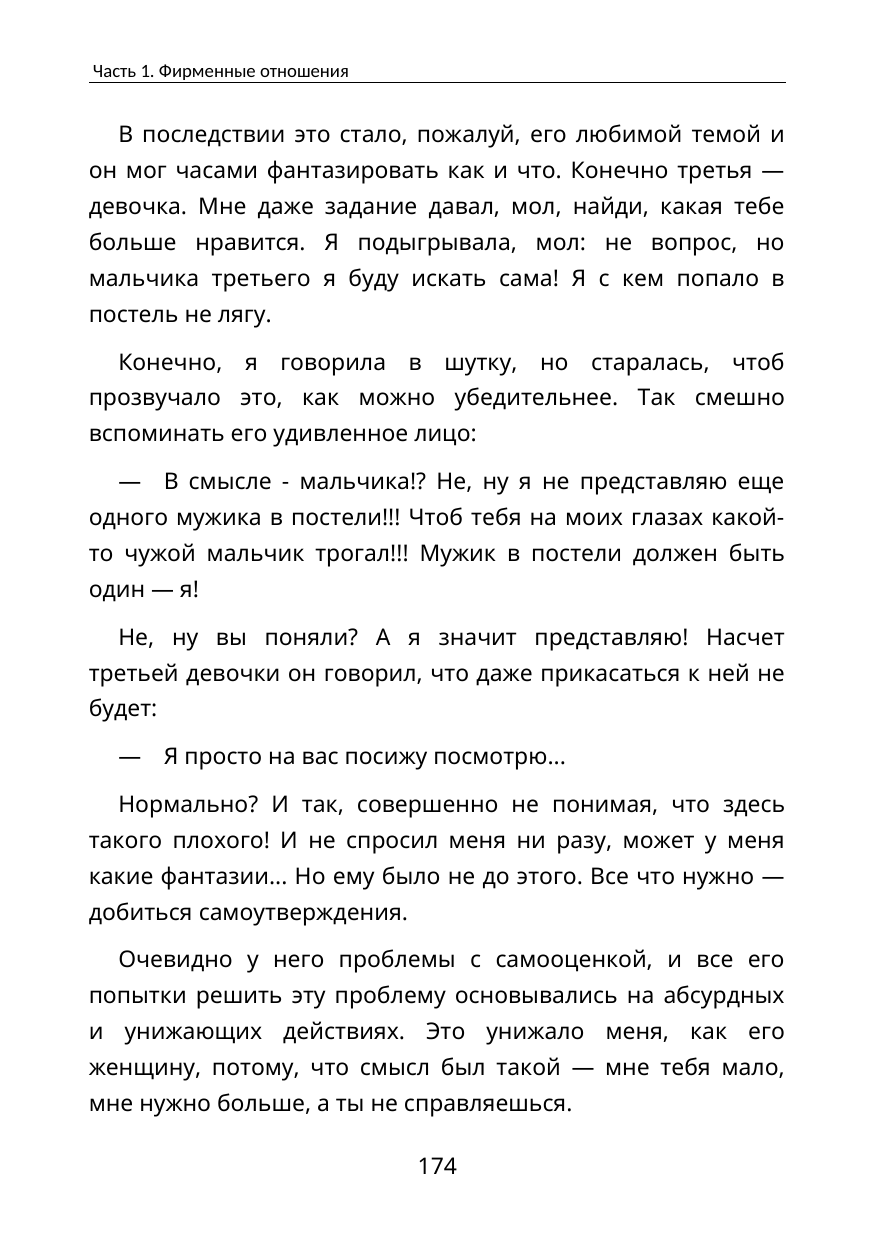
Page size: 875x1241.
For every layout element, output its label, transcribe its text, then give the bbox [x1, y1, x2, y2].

list Я просто на вас посижу посмотрю... [88, 740, 786, 771]
text Не, ну вы поняли? А я значит представляю! Насчет третьей девочки он говорил, что даже прикасаться к ней не будет: [88, 621, 786, 724]
text Нормально? И так, совершенно не понимая, что здесь такого плохого! И не спросил меня ни разу, может у меня какие фантазии... Но ему было не до этого. Все что нужно — добиться самоутверждения. [88, 788, 786, 927]
list В смысле - мальчика!? Не, ну я не представляю еще одного мужика в постели!!! Чтоб тебя на моих глазах какой-то чужой мальчик трогал!!! Мужик в постели должен быть один — я! [88, 465, 786, 604]
text В последствии это стало, пожалуй, его любимой темой и он мог часами фантазировать как и что. Конечно третья — девочка. Мне даже задание давал, мол, найди, какая тебе больше нравится. Я подыгрывала, мол: не вопрос, но мальчика третьего я буду искать сама! Я с кем попало в постель не лягу. [88, 118, 786, 329]
text Конечно, я говорила в шутку, но старалась, чтоб прозвучало это, как можно убедительнее. Так смешно вспоминать его удивленное лицо: [88, 345, 786, 448]
text Очевидно у него проблемы с самооценкой, и все его попытки решить эту проблему основывались на абсурдных и унижающих действиях. Это унижало меня, как его женщину, потому, что смысл был такой — мне тебя мало, мне нужно больше, а ты не справляешься. [88, 943, 786, 1118]
